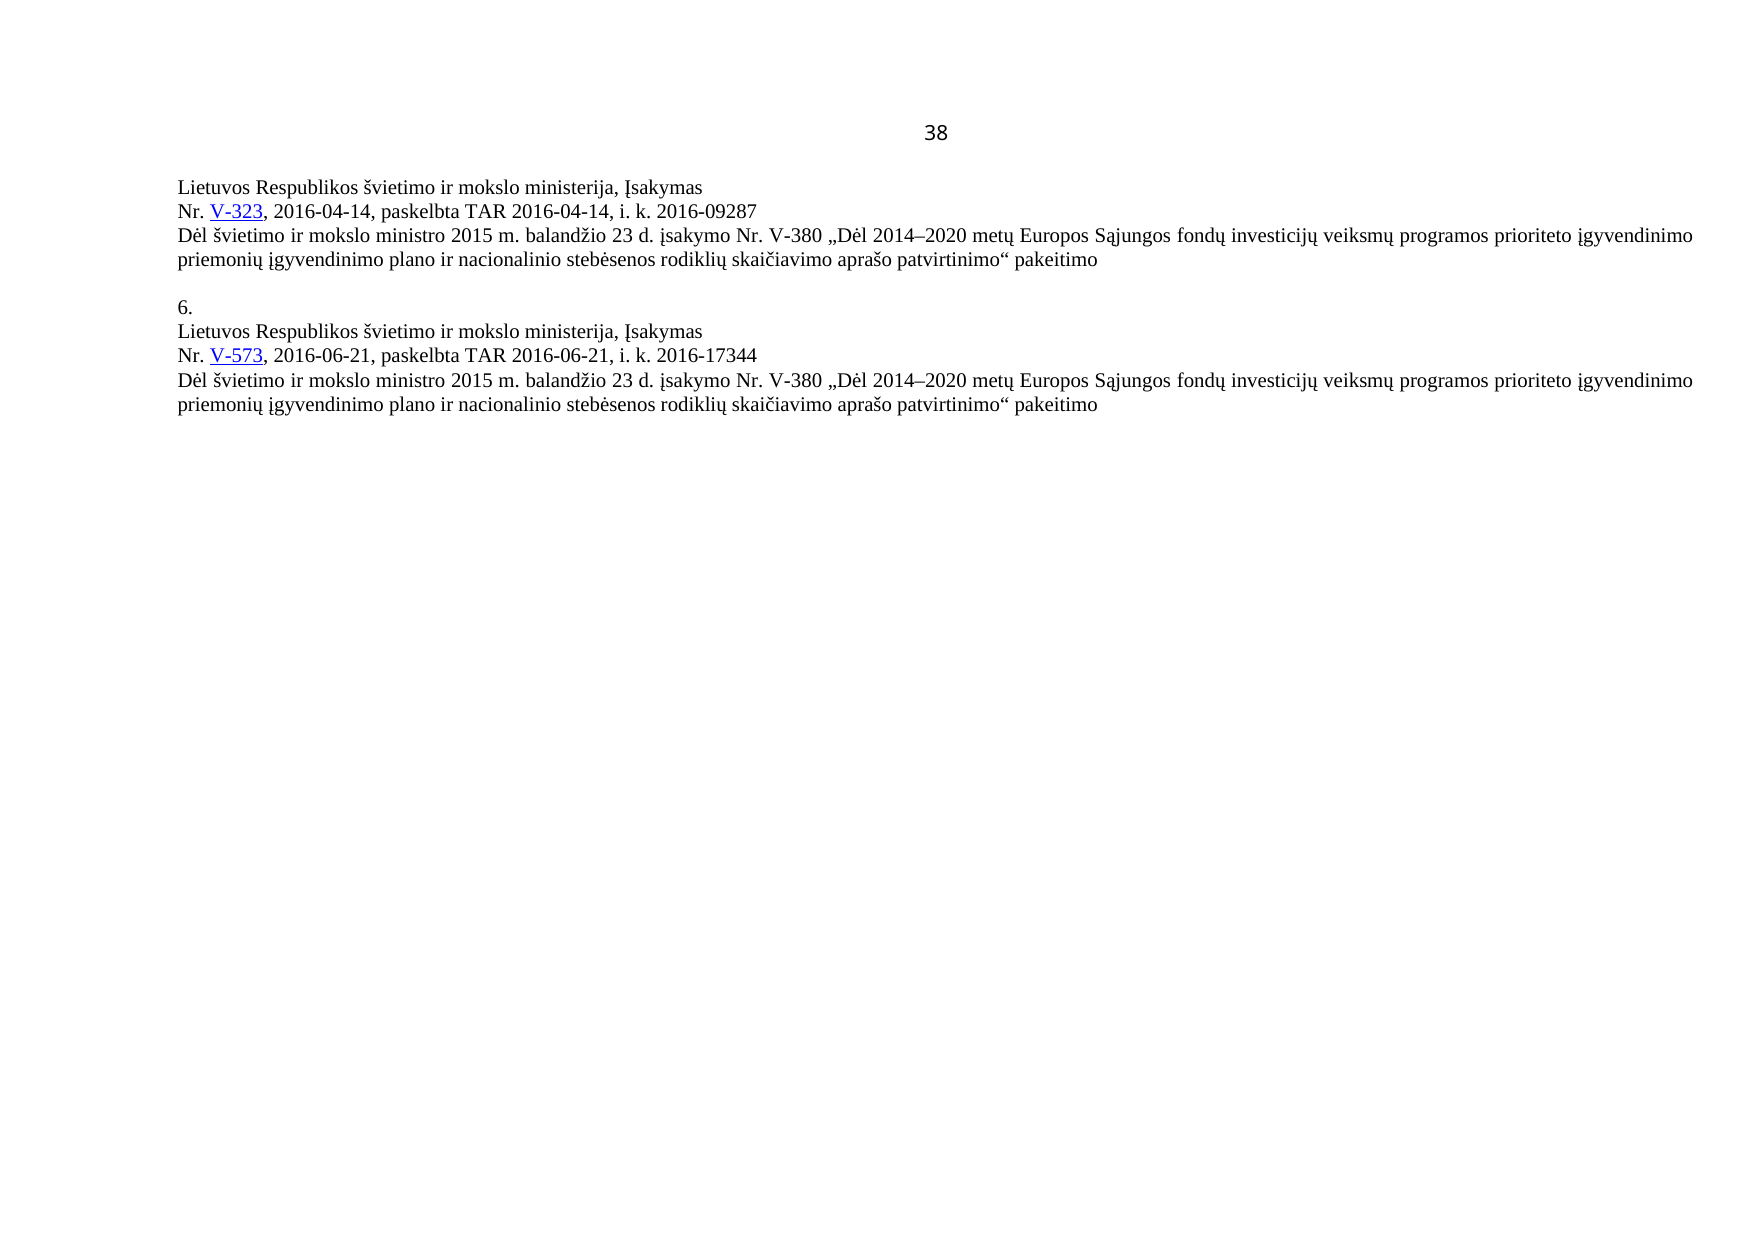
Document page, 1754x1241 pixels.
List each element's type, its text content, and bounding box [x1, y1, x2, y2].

text Dėl švietimo ir mokslo ministro 2015 m. balandžio 23 d. įsakymo Nr. V-380 „Dėl 2014–2020 metų Europos Sąjungos fondų investicijų veiksmų programos prioriteto įgyvendinimo priemonių įgyvendinimo plano ir nacionalinio stebėsenos rodiklių skaičiavimo aprašo patvirtinimo“ pakeitimo [177, 223, 1695, 271]
text Lietuvos Respublikos švietimo ir mokslo ministerija, Įsakymas [177, 175, 1695, 199]
text Nr. V-573, 2016-06-21, paskelbta TAR 2016-06-21, i. k. 2016-17344 [177, 343, 1695, 367]
text Lietuvos Respublikos švietimo ir mokslo ministerija, Įsakymas [177, 319, 1695, 343]
text 6. [177, 295, 1695, 319]
text Nr. V-323, 2016-04-14, paskelbta TAR 2016-04-14, i. k. 2016-09287 [177, 199, 1695, 223]
text Dėl švietimo ir mokslo ministro 2015 m. balandžio 23 d. įsakymo Nr. V-380 „Dėl 2014–2020 metų Europos Sąjungos fondų investicijų veiksmų programos prioriteto įgyvendinimo priemonių įgyvendinimo plano ir nacionalinio stebėsenos rodiklių skaičiavimo aprašo patvirtinimo“ pakeitimo [177, 367, 1695, 416]
